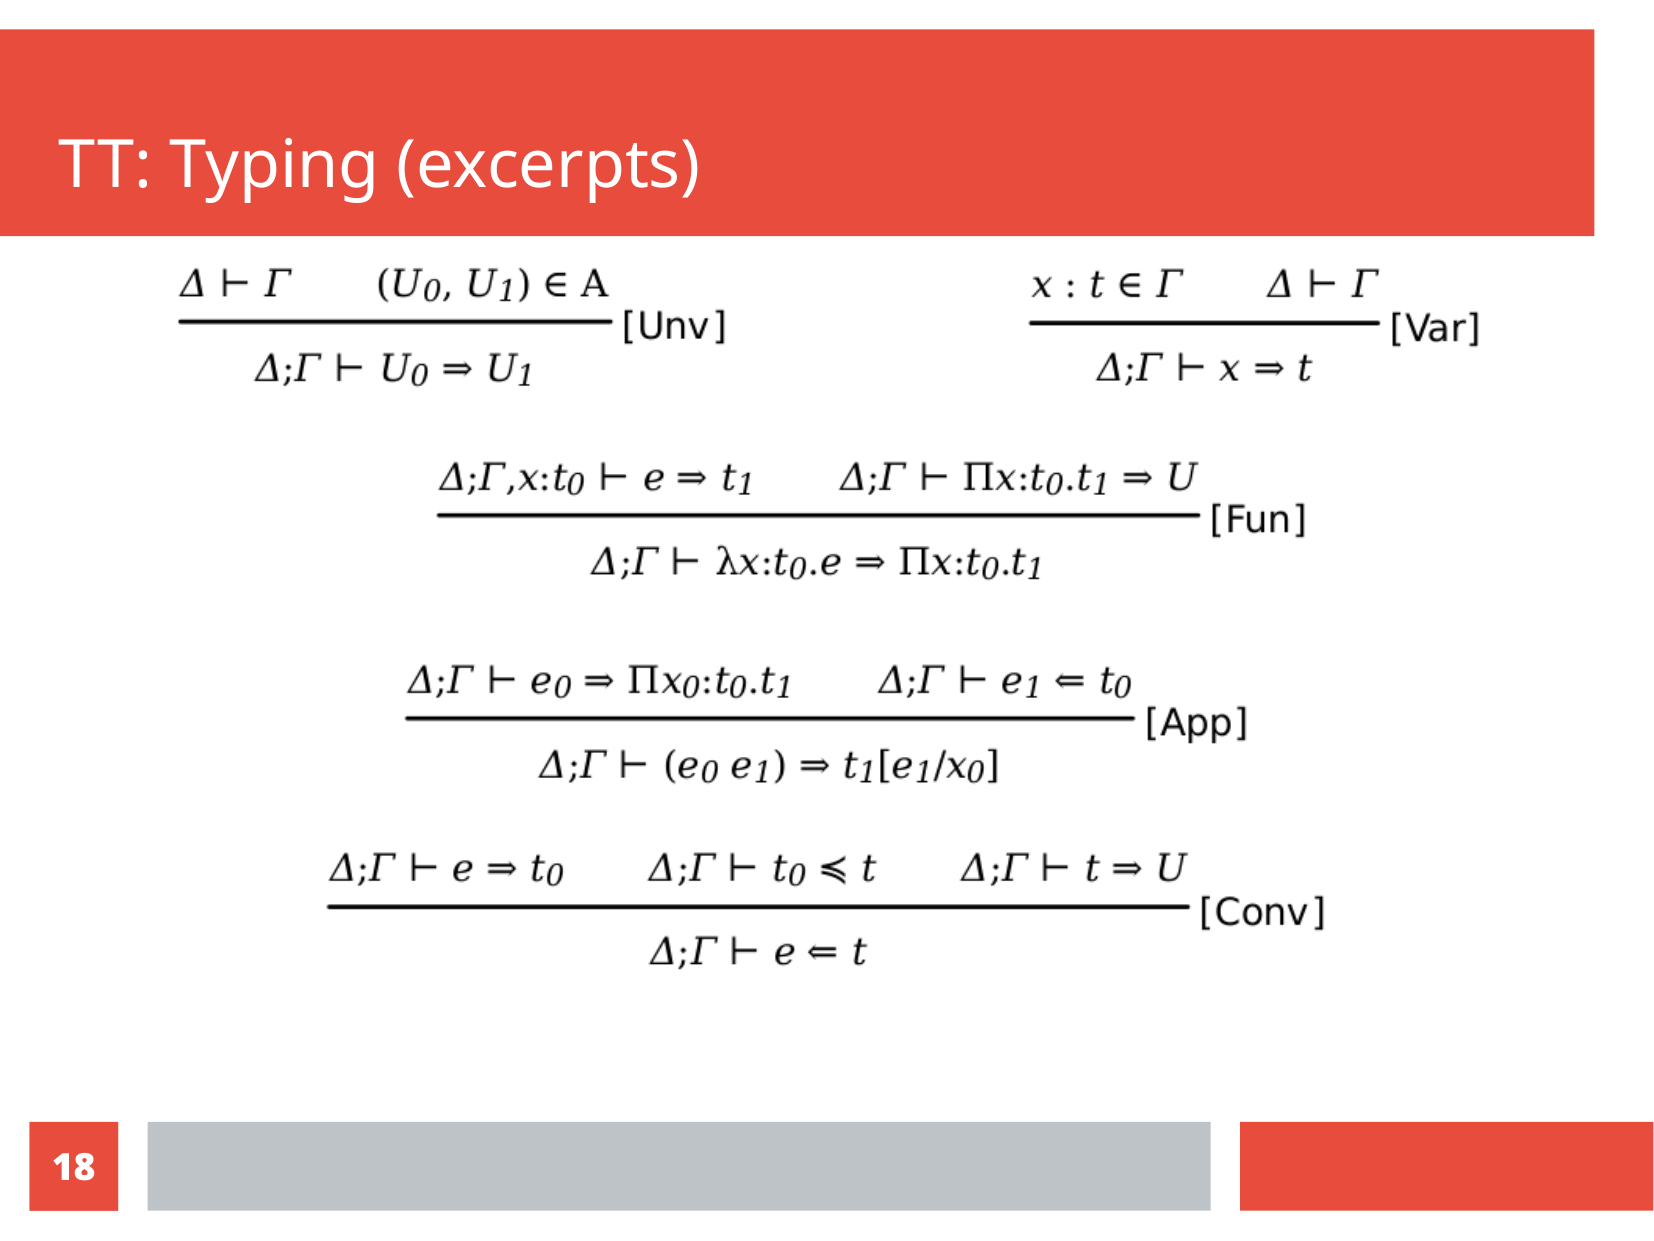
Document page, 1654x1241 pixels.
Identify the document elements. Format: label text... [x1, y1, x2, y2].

picture [404, 448, 1313, 596]
picture [313, 837, 1332, 974]
title TT: Typing (excerpts) [59, 59, 1595, 207]
picture [388, 643, 1256, 789]
picture [157, 259, 733, 397]
picture [1027, 261, 1482, 395]
